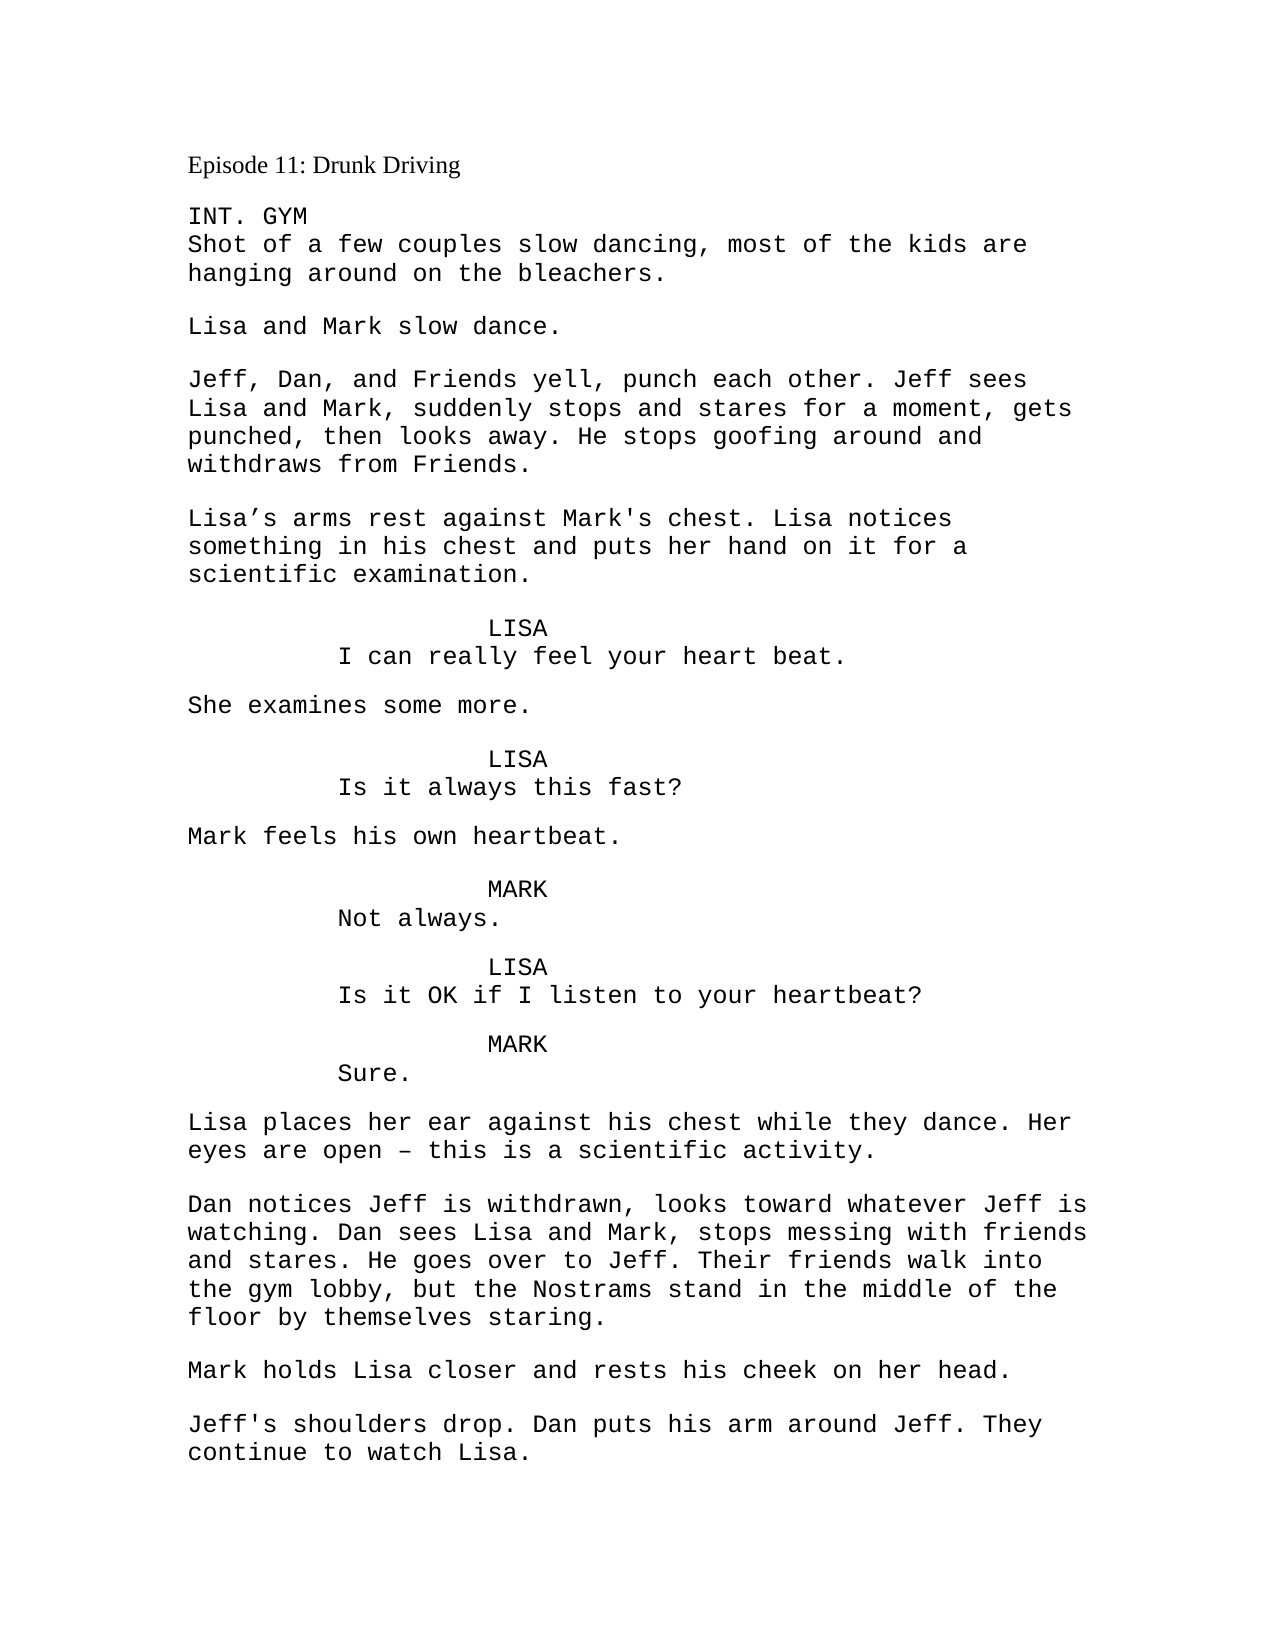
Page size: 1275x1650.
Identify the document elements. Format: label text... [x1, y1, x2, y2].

text She examines some more. [187, 693, 1087, 721]
text Jeff's shoulders drop. Dan puts his arm around Jeff. They continue to watch Lisa. [187, 1411, 1087, 1468]
text Lisa and Mark slow dance. [187, 314, 1087, 342]
text MARK [187, 877, 1087, 905]
text Not always. [337, 905, 937, 934]
text Dan notices Jeff is withdrawn, looks toward whatever Jeff is watching. Dan sees Lisa and Mark, stops messing with friends and stares. He goes over to Jeff. Their friends walk into the gym lobby, but the Nostrams stand in the middle of the floor by themselves staring. [187, 1191, 1087, 1333]
subtitle INT. GYM [187, 204, 1087, 232]
text LISA [187, 746, 1087, 774]
text Sure. [337, 1060, 937, 1089]
text Is it OK if I listen to your heartbeat? [337, 983, 937, 1011]
text Mark holds Lisa closer and rests his cheek on her head. [187, 1358, 1087, 1386]
text Is it always this fast? [337, 774, 937, 803]
text MARK [187, 1032, 1087, 1060]
text Mark feels his own heartbeat. [187, 824, 1087, 852]
text Lisa’s arms rest against Mark's chest. Lisa notices something in his chest and puts her hand on it for a scientific examination. [187, 505, 1087, 590]
text LISA [187, 954, 1087, 983]
text Shot of a few couples slow dancing, most of the kids are hanging around on the bleachers. [187, 232, 1087, 289]
text Lisa places her ear against his chest while they dance. Her eyes are open – this is a scientific activity. [187, 1109, 1087, 1166]
subtitle Episode 11: Drunk Driving [187, 150, 1087, 179]
text I can really feel your heart beat. [337, 644, 937, 672]
text LISA [187, 615, 1087, 644]
text Jeff, Dan, and Friends yell, punch each other. Jeff sees Lisa and Mark, suddenly stops and stares for a moment, gets punched, then looks away. He stops goofing around and withdraws from Friends. [187, 367, 1087, 480]
